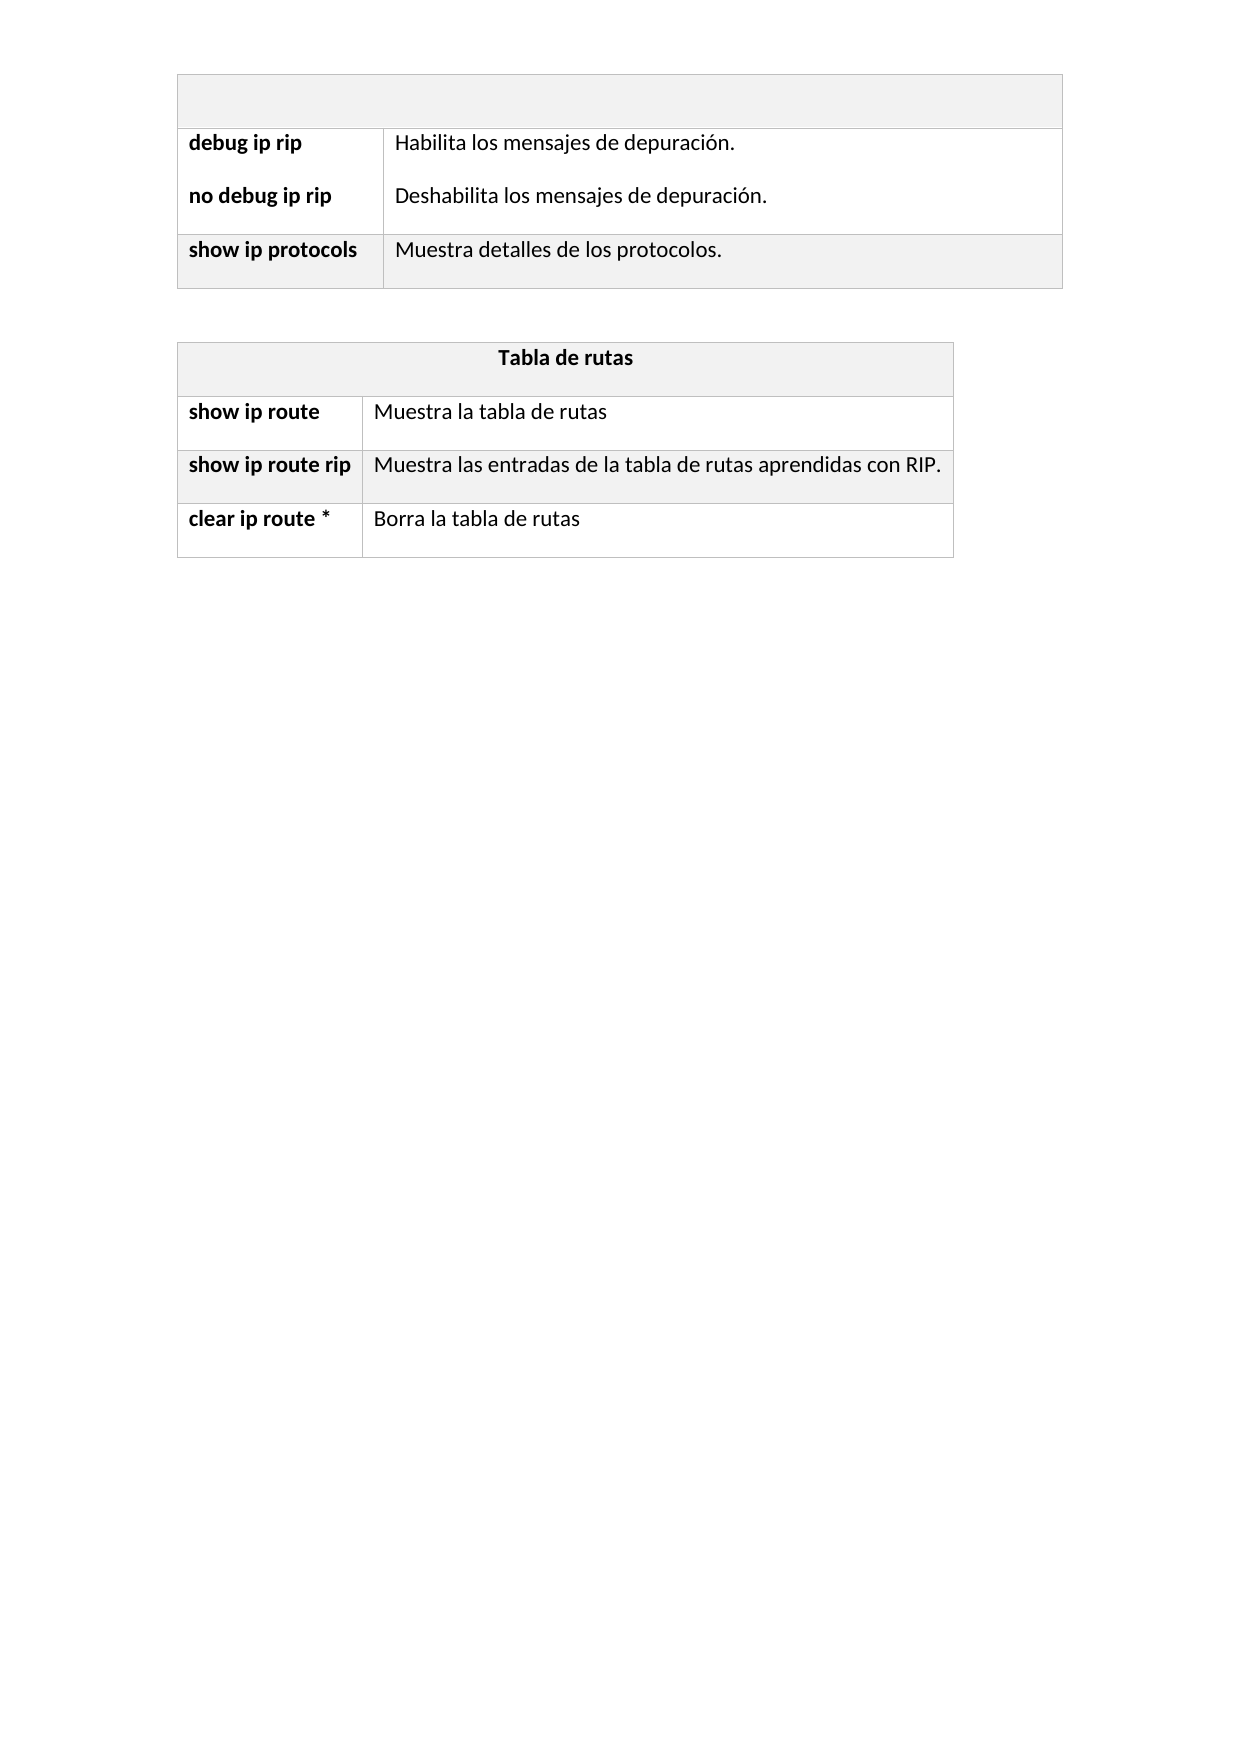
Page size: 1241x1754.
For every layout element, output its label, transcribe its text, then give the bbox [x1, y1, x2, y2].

table_cell Borra la tabla de rutas [363, 504, 953, 557]
table_cell Muestra detalles de los protocolos. [384, 235, 1062, 288]
table_cell debug ip rip no debug ip rip [178, 129, 383, 234]
table_cell show ip route [178, 397, 362, 449]
table_cell Muestra la tabla de rutas [363, 397, 953, 449]
table_header [178, 75, 1062, 127]
table_cell show ip protocols [178, 235, 383, 288]
table_cell clear ip route * [178, 504, 362, 557]
table_cell Muestra las entradas de la tabla de rutas aprendidas con RIP. [363, 451, 953, 503]
table_cell Habilita los mensajes de depuración. Deshabilita los mensajes de depuración. [384, 129, 1062, 234]
table_cell show ip route rip [178, 451, 362, 503]
table_header Tabla de rutas [178, 343, 953, 396]
